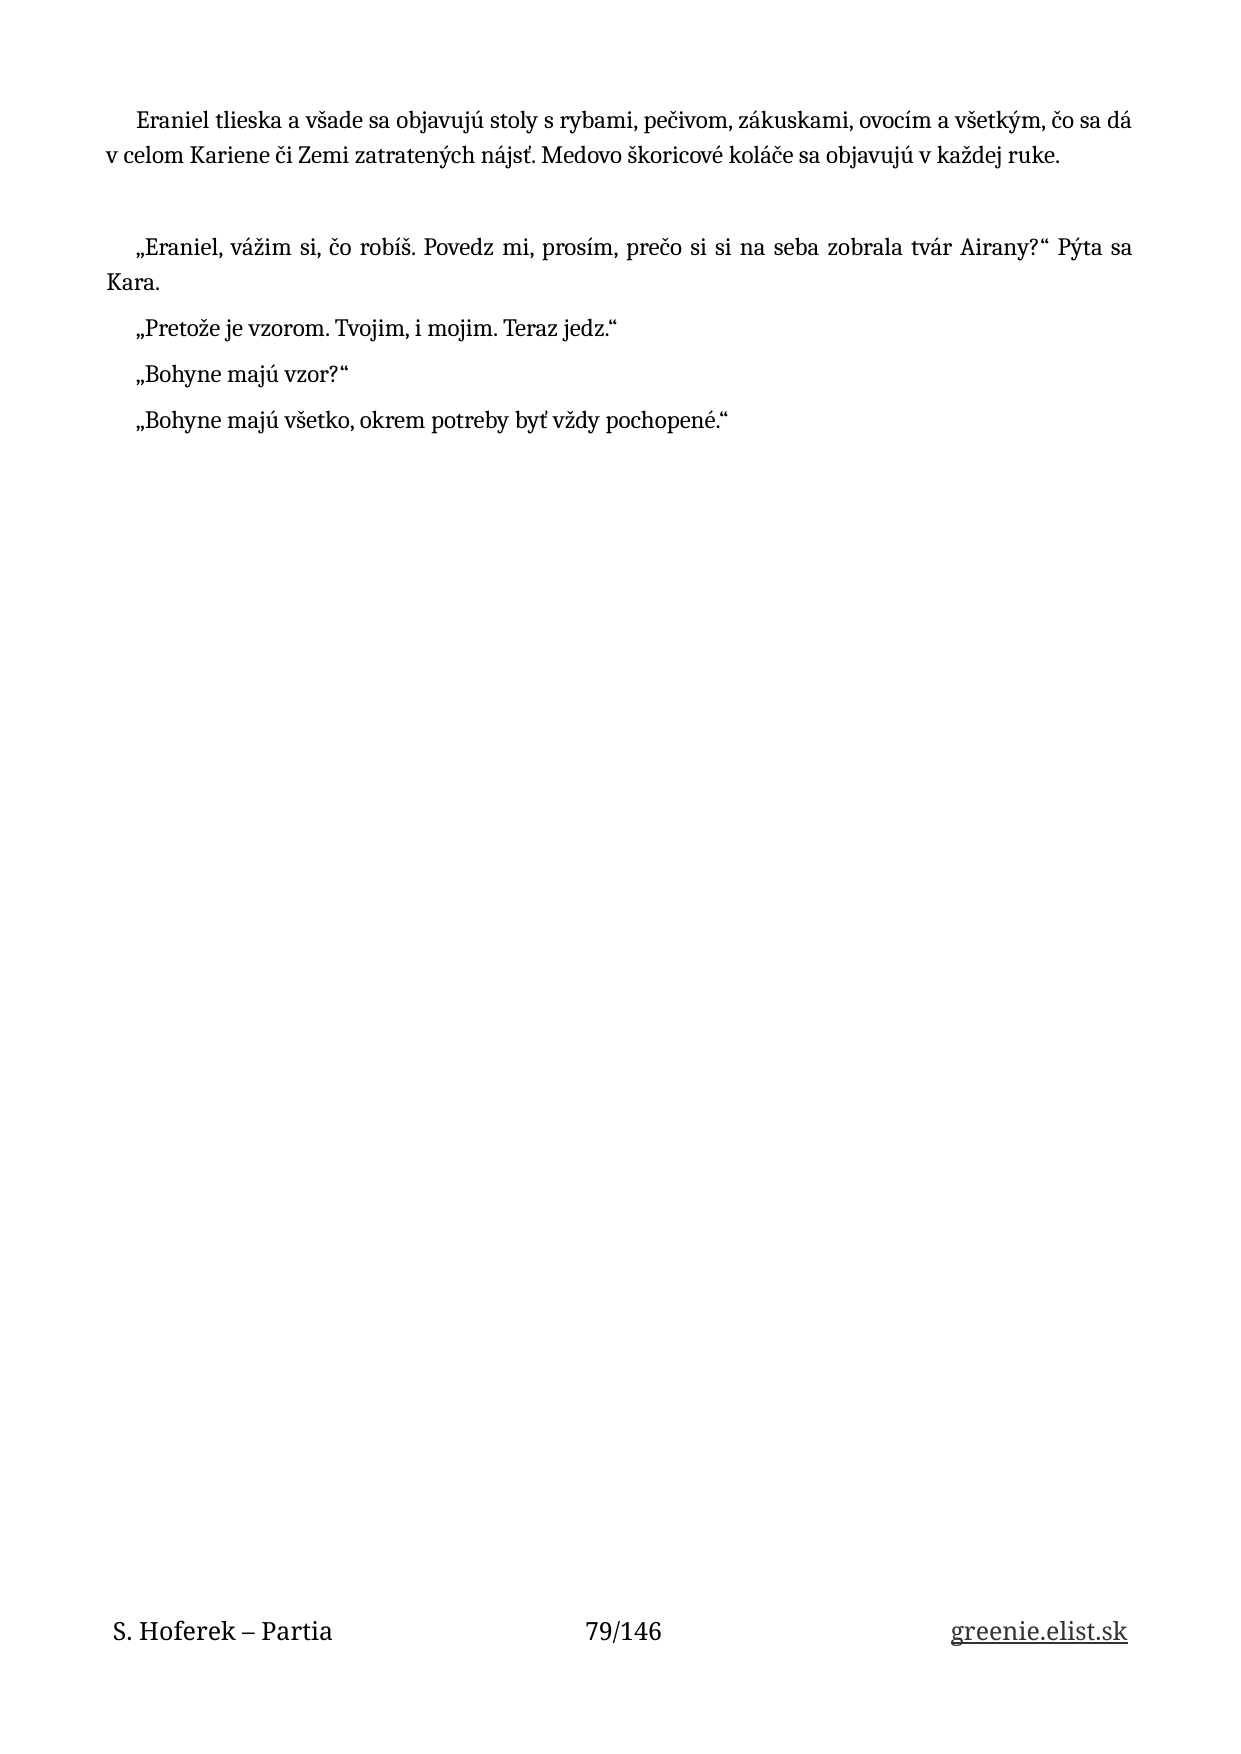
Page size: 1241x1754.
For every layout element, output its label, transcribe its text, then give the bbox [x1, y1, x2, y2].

text Eraniel tlieska a všade sa objavujú stoly s rybami, pečivom, zákuskami, ovocím a všetkým, čo sa dá v celom Kariene či Zemi zatratených nájsť. Medovo škoricové koláče sa objavujú v každej ruke. [106, 106, 1134, 169]
text „Bohyne majú vzor?“ [106, 360, 1134, 389]
text „Eraniel, vážim si, čo robíš. Povedz mi, prosím, prečo si si na seba zobrala tvár Airany?“ Pýta sa Kara. [106, 233, 1134, 296]
text „Bohyne majú všetko, okrem potreby byť vždy pochopené.“ [106, 406, 1134, 435]
text „Pretože je vzorom. Tvojim, i mojim. Teraz jedz.“ [106, 314, 1134, 343]
